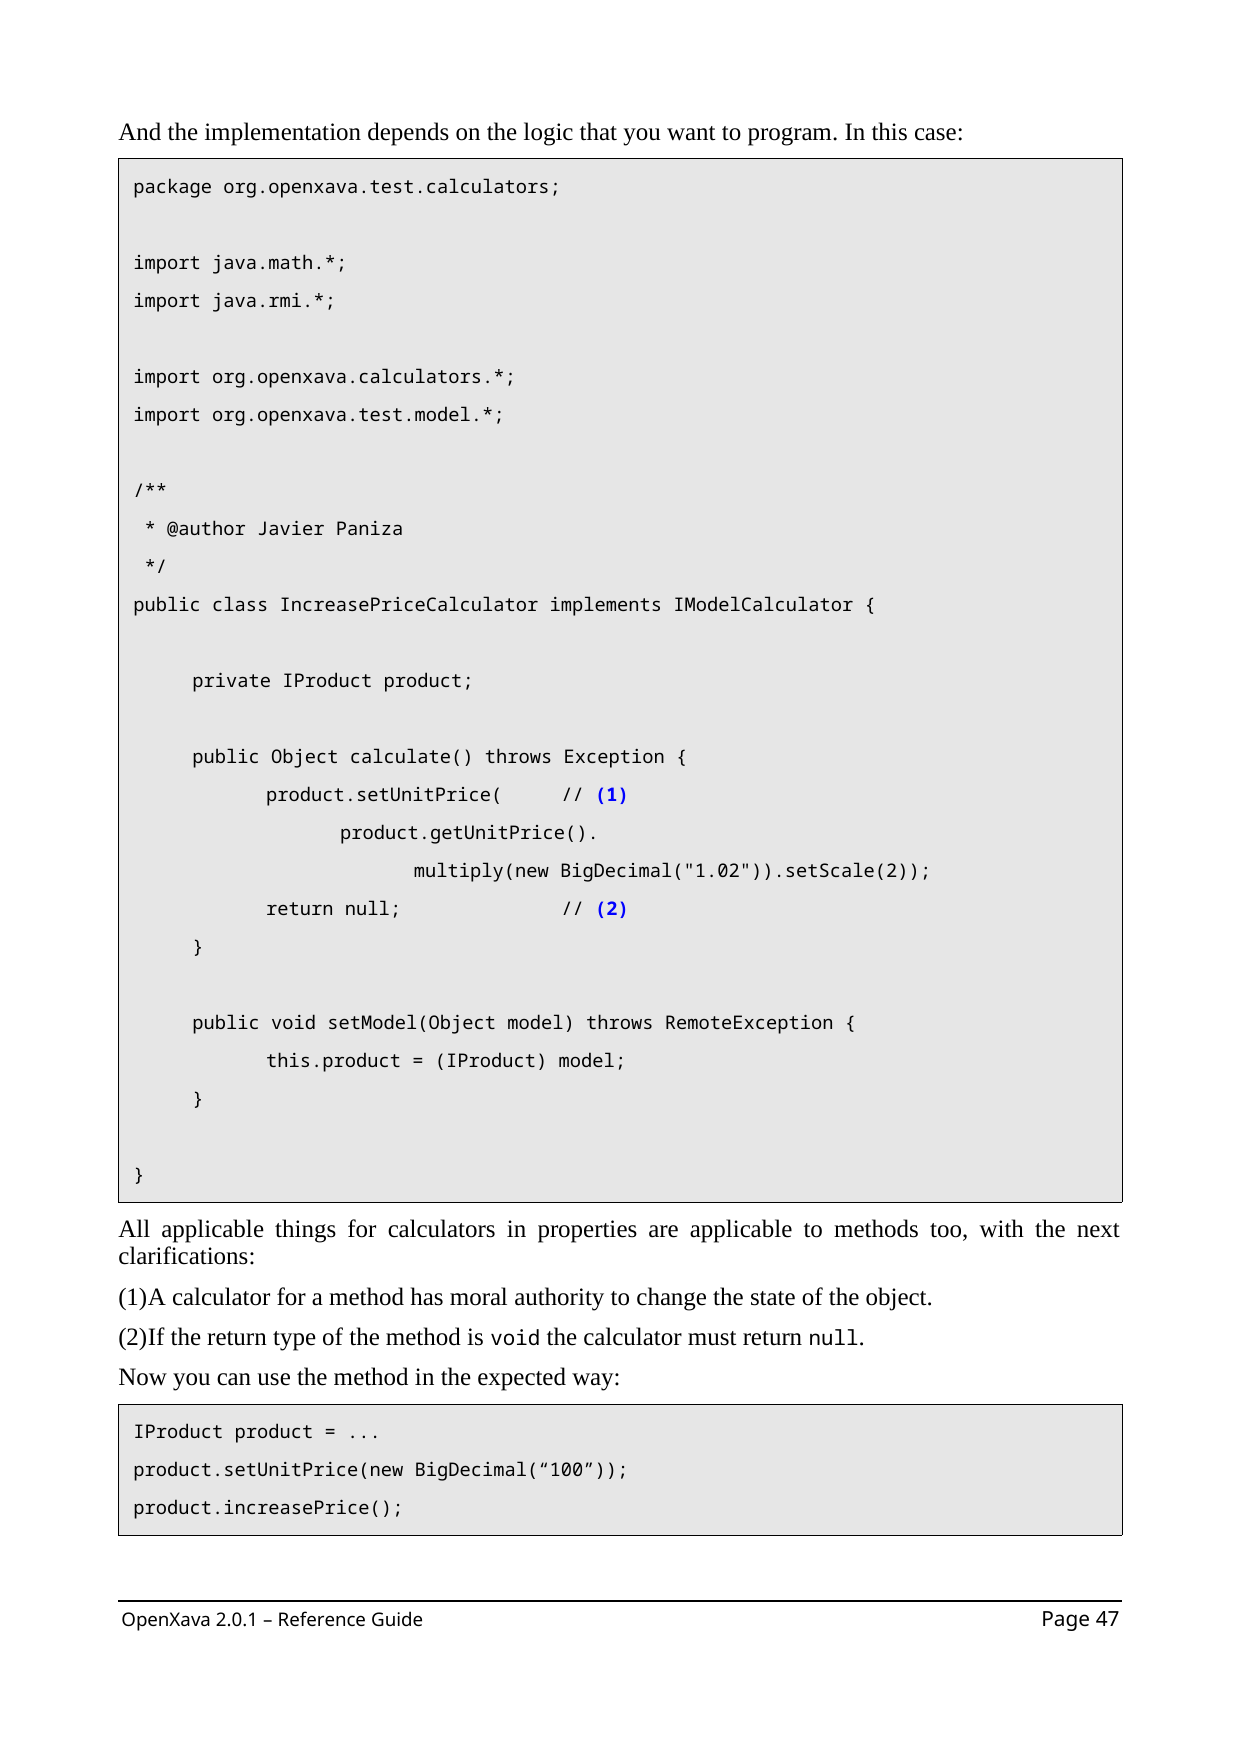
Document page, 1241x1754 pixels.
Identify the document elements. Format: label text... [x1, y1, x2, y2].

text this.product = (IProduct) model; [119, 1033, 1122, 1071]
text } [119, 1147, 1122, 1202]
text multiply(new BigDecimal("1.02")).setScale(2)); [119, 843, 1122, 881]
text product.getUnitPrice(). [119, 805, 1122, 843]
text package org.openxava.test.calculators; [119, 159, 1122, 196]
text /** [119, 462, 1122, 501]
text private IProduct product; [119, 653, 1122, 691]
text public void setModel(Object model) throws RemoteException { [119, 995, 1122, 1033]
text } [119, 1071, 1122, 1109]
text product.increasePrice(); [119, 1480, 1122, 1535]
text And the implementation depends on the logic that you want to program. In this case: [118, 118, 1122, 146]
text */ [119, 538, 1122, 577]
text public class IncreasePriceCalculator implements IModelCalculator { [119, 577, 1122, 614]
text import org.openxava.calculators.*; [119, 348, 1122, 386]
text import java.rmi.*; [119, 272, 1122, 310]
text import java.math.*; [119, 234, 1122, 272]
text All applicable things for calculators in properties are applicable to methods too, with the next clarifications: [118, 1215, 1122, 1270]
text product.setUnitPrice(new BigDecimal(“100”)); [119, 1442, 1122, 1480]
list If the return type of the method is void the calculator must return null. [118, 1323, 1122, 1351]
text * @author Javier Paniza [119, 501, 1122, 538]
text public Object calculate() throws Exception { [119, 729, 1122, 767]
text Now you can use the method in the expected way: [118, 1363, 1122, 1391]
text import org.openxava.test.model.*; [119, 386, 1122, 424]
text product.setUnitPrice( // (1) [119, 767, 1122, 805]
text IProduct product = ... [119, 1405, 1122, 1442]
text return null; // (2) [119, 881, 1122, 919]
text } [119, 919, 1122, 957]
list A calculator for a method has moral authority to change the state of the object. [118, 1283, 1122, 1310]
